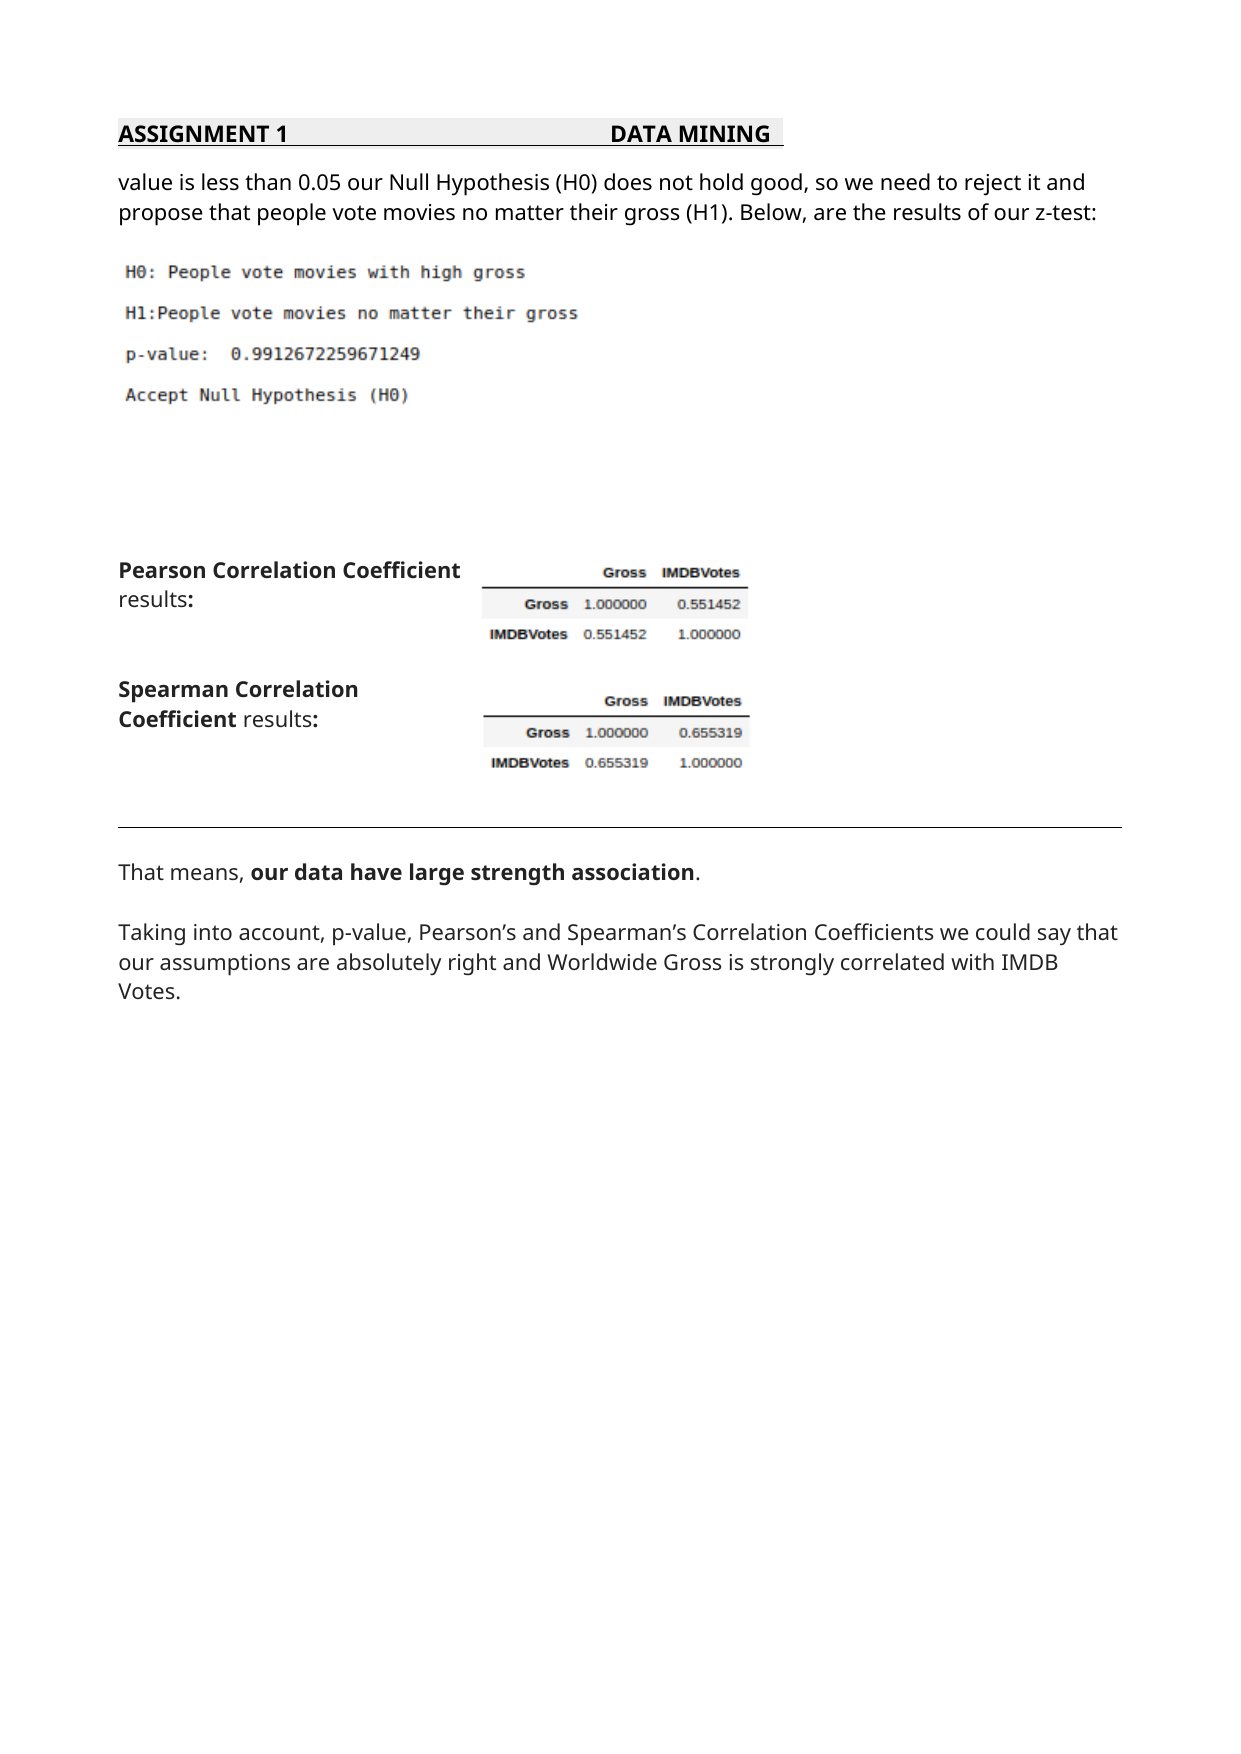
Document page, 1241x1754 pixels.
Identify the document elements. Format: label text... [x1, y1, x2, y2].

text [761, 674, 1122, 733]
text [764, 555, 1122, 614]
picture [109, 261, 600, 417]
text Taking into account, p-value, Pearson’s and Spearman’s Correlation Coefficients we could say that our assumptions are absolutely right and Worldwide Gross is strongly correlated with IMDB Votes. [118, 917, 1122, 1006]
text Pearson Correlation Coefficient results: [118, 555, 476, 614]
text Spearman Correlation Coefficient results: [118, 674, 479, 733]
picture [479, 673, 761, 779]
text That means, our data have large strength association. [118, 857, 1122, 887]
text value is less than 0.05 our Null Hypothesis (H0) does not hold good, so we need to reject it and propose that people vote movies no matter their gross (H1). Below, are the results of our z-test: [118, 167, 1122, 227]
picture [476, 554, 764, 652]
